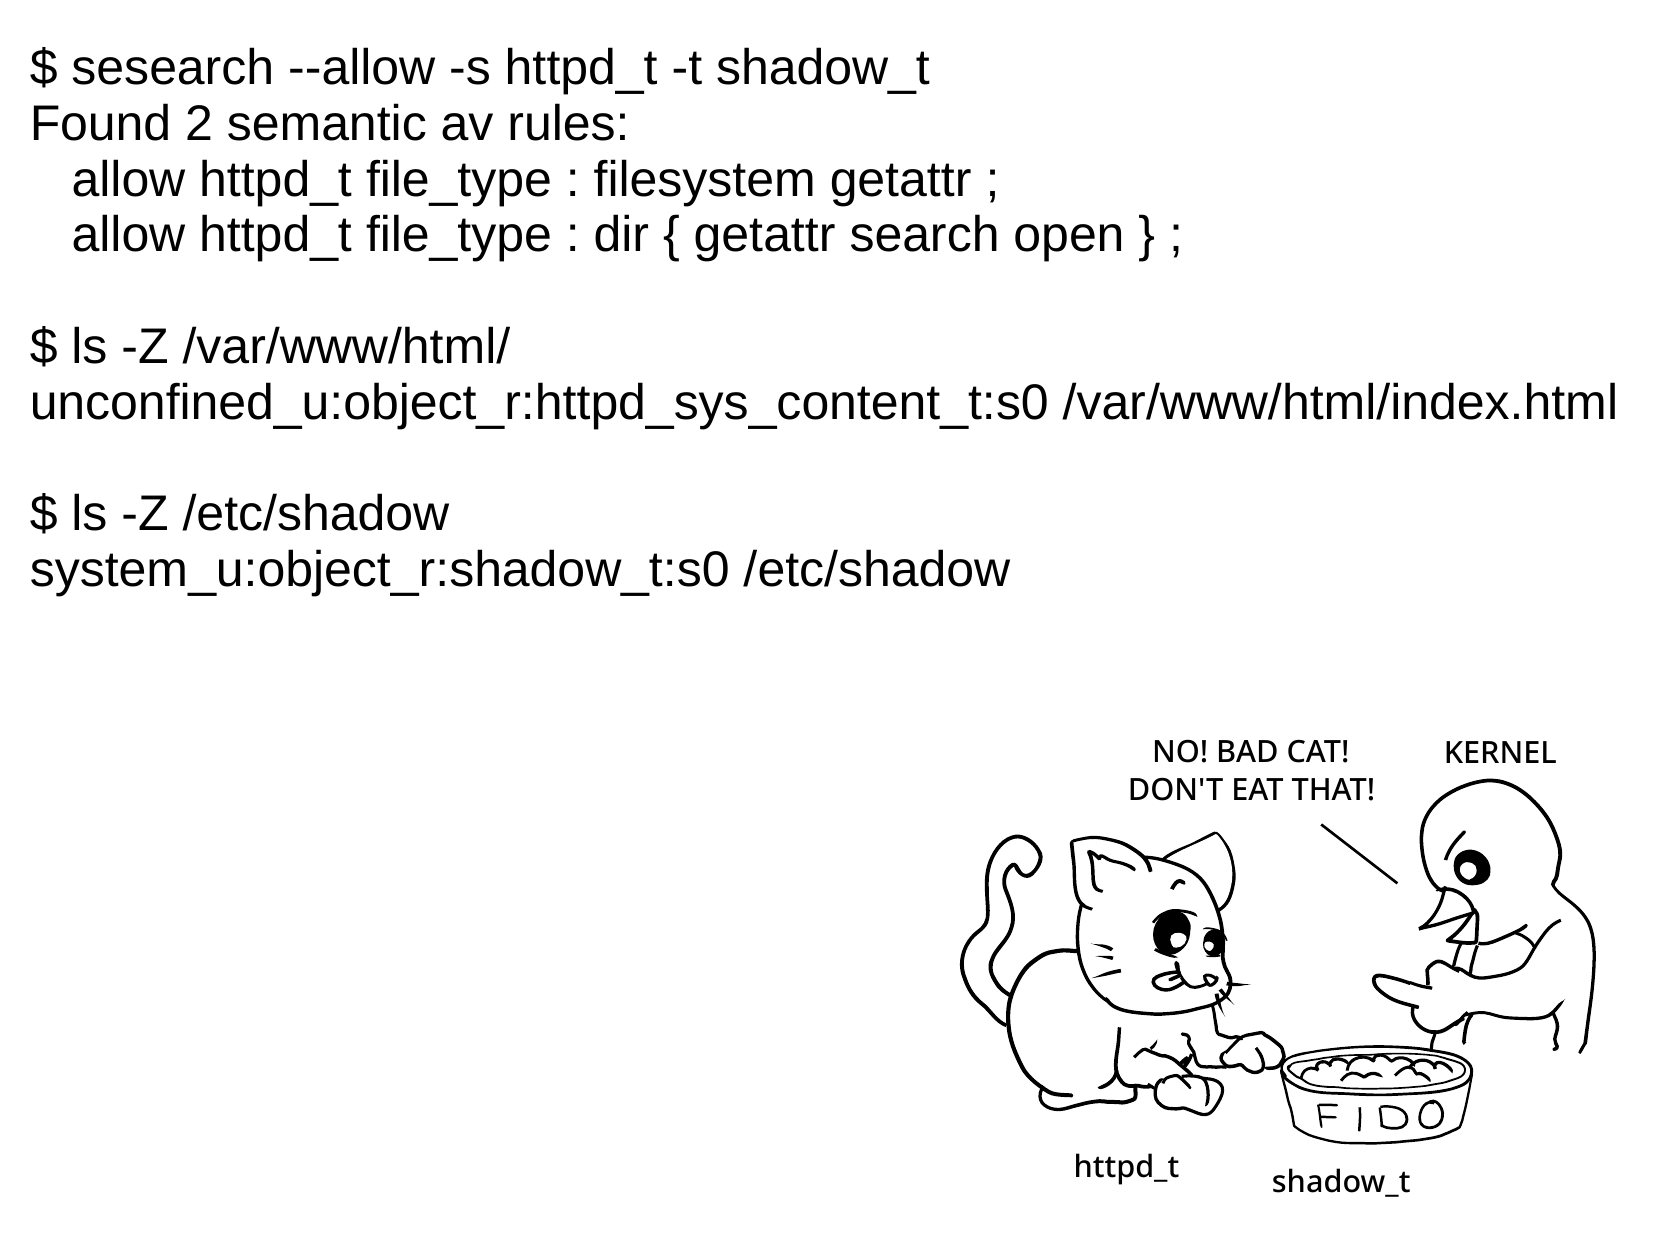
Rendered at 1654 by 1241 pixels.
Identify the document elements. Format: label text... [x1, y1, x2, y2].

picture [959, 739, 1596, 1200]
text_box $ sesearch --allow -s httpd_t -t shadow_t Found 2 semantic av rules: allow httpd_t file_type : filesystem getattr ; allow httpd_t file_type : dir { getattr search open } ; $ ls -Z /var/www/html/ unconfined_u:object_r:httpd_sys_content_t:s0 /var/www/html/index.html $ ls -Z /etc/shadow system_u:object_r:shadow_t:s0 /etc/shadow [14, 32, 1654, 661]
